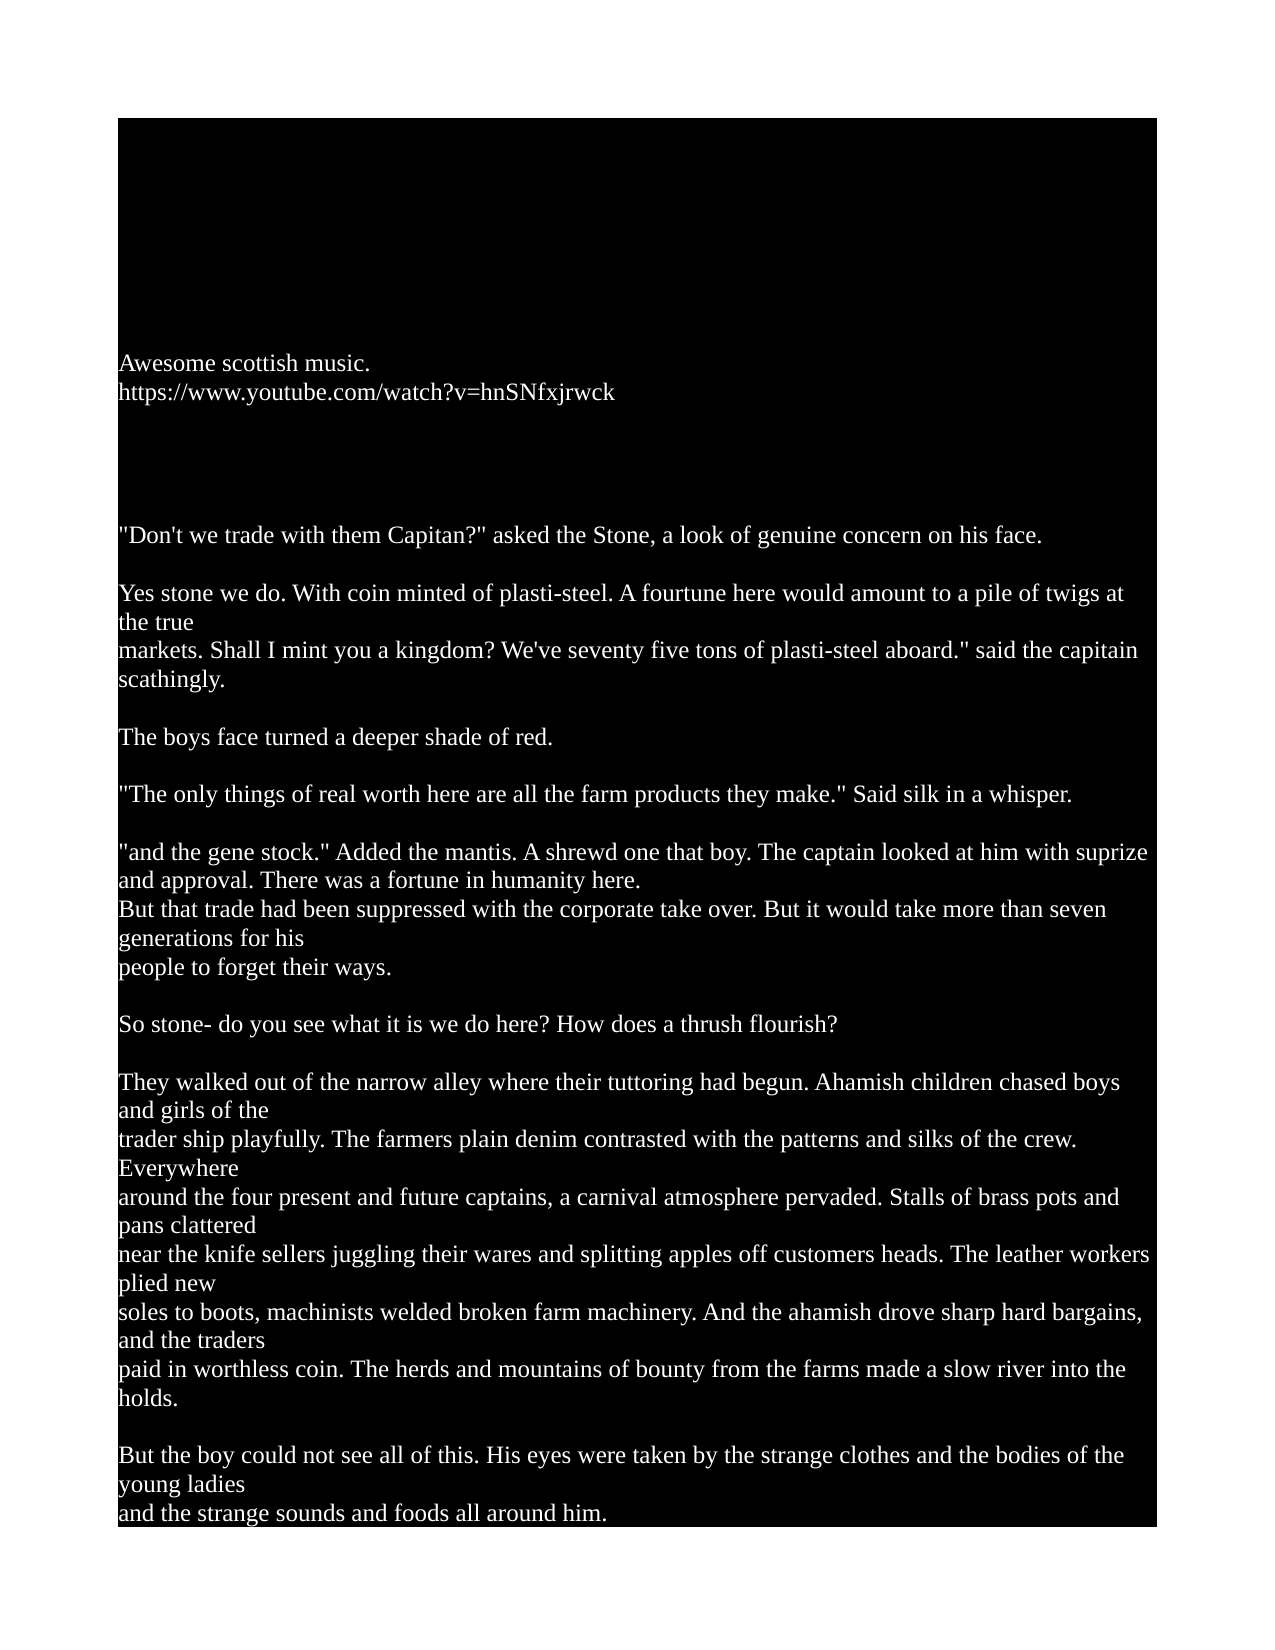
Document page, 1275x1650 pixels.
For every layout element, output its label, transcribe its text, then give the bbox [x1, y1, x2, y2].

text trader ship playfully. The farmers plain denim contrasted with the patterns and silks of the crew. Everywhere [118, 1124, 1157, 1182]
text But the boy could not see all of this. His eyes were taken by the strange clothes and the bodies of the young ladies [118, 1441, 1157, 1498]
text "Don't we trade with them Capitan?" asked the Stone, a look of genuine concern on his face. [118, 521, 1157, 549]
text https://www.youtube.com/watch?v=hnSNfxjrwck [118, 377, 1157, 406]
text near the knife sellers juggling their wares and splitting apples off customers heads. The leather workers plied new [118, 1239, 1157, 1297]
text But that trade had been suppressed with the corporate take over. But it would take more than seven generations for his [118, 894, 1157, 952]
text Yes stone we do. With coin minted of plasti-steel. A fourtune here would amount to a pile of twigs at the true [118, 578, 1157, 636]
text and the strange sounds and foods all around him. [118, 1498, 1157, 1527]
text soles to boots, machinists welded broken farm machinery. And the ahamish drove sharp hard bargains, and the traders [118, 1297, 1157, 1354]
text "and the gene stock." Added the mantis. A shrewd one that boy. The captain looked at him with suprize and approval. There was a fortune in humanity here. [118, 837, 1157, 894]
text paid in worthless coin. The herds and mountains of bounty from the farms made a slow river into the holds. [118, 1354, 1157, 1412]
text The boys face turned a deeper shade of red. [118, 722, 1157, 751]
text markets. Shall I mint you a kingdom? We've seventy five tons of plasti-steel aboard." said the capitain scathingly. [118, 636, 1157, 693]
text around the four present and future captains, a carnival atmosphere pervaded. Stalls of brass pots and pans clattered [118, 1182, 1157, 1239]
text So stone- do you see what it is we do here? How does a thrush flourish? [118, 1009, 1157, 1038]
text people to forget their ways. [118, 952, 1157, 981]
text "The only things of real worth here are all the farm products they make." Said silk in a whisper. [118, 779, 1157, 808]
text Awesome scottish music. [118, 348, 1157, 377]
text They walked out of the narrow alley where their tuttoring had begun. Ahamish children chased boys and girls of the [118, 1067, 1157, 1124]
